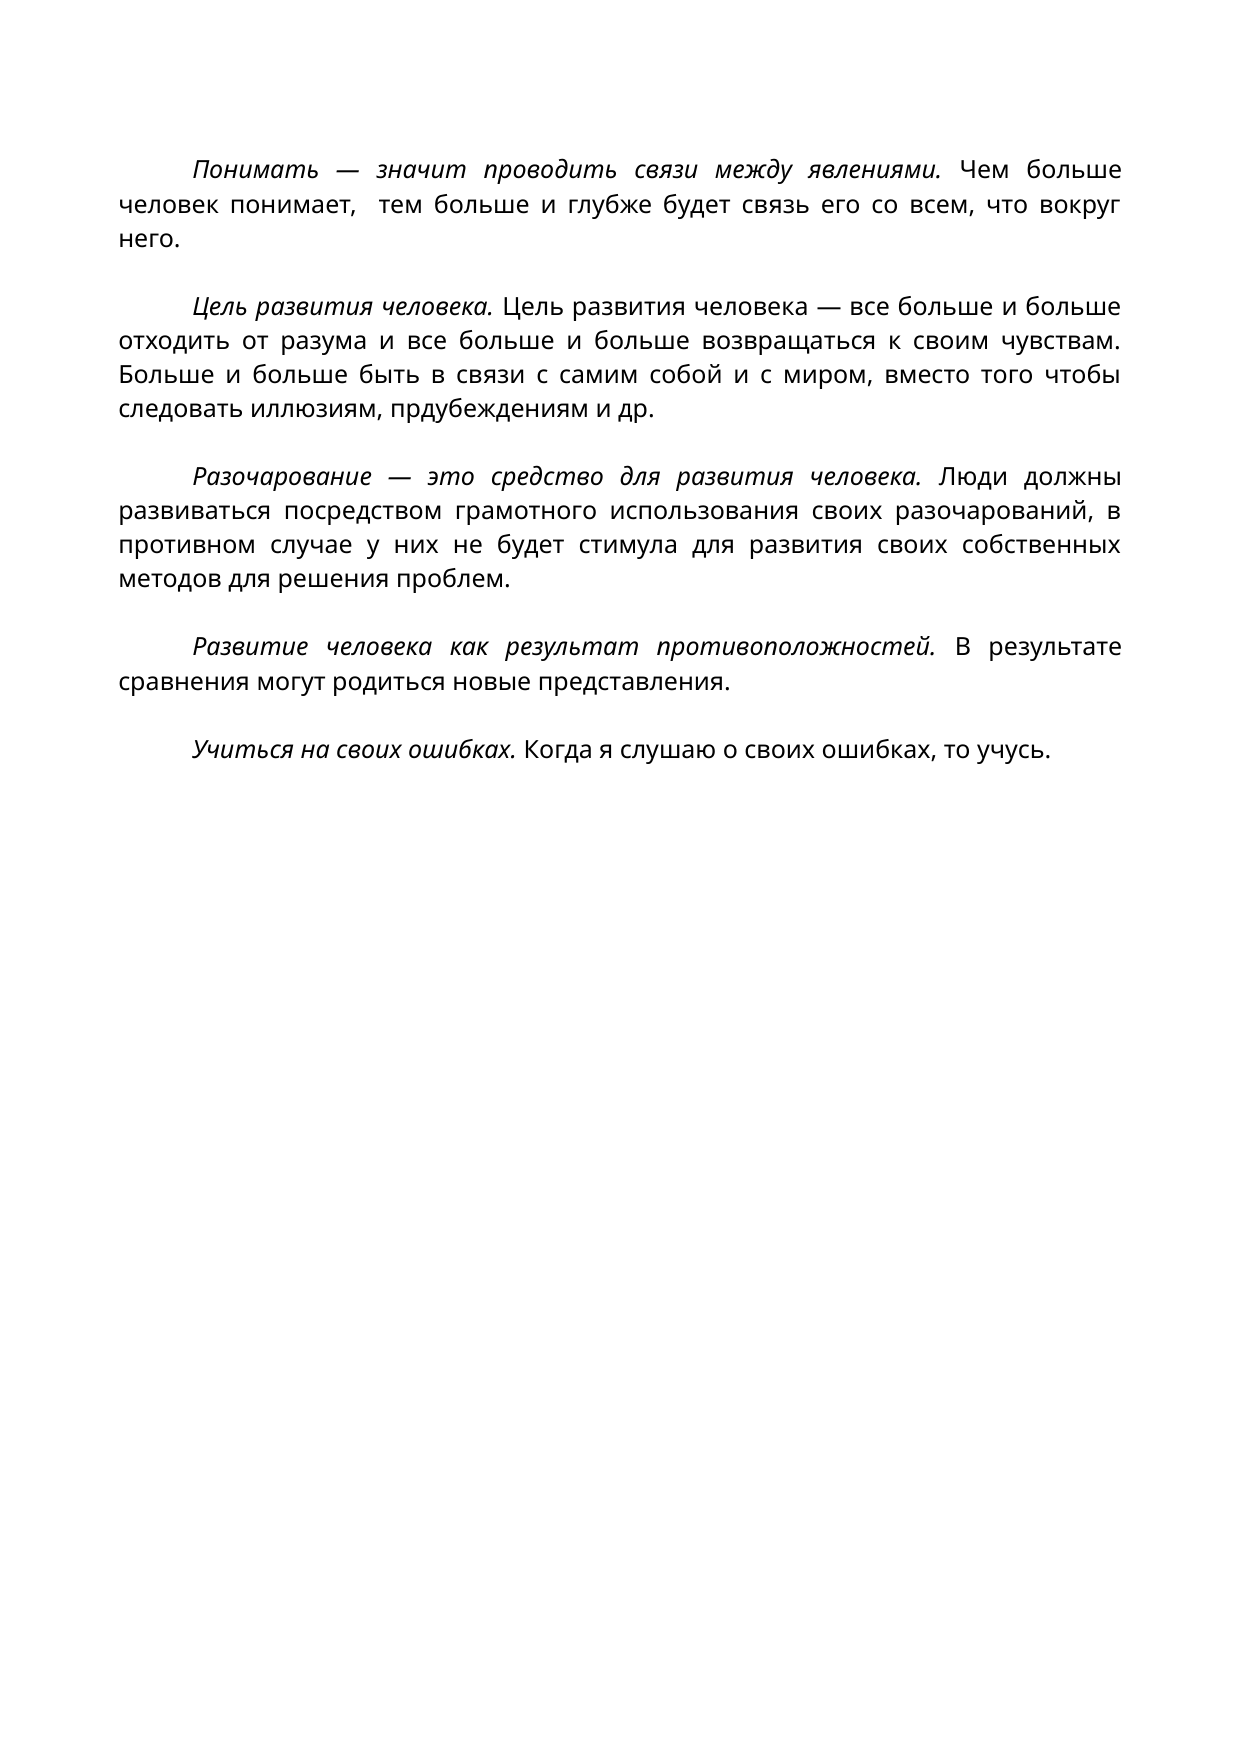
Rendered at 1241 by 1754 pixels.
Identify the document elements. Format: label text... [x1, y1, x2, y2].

text Разочарование — это средство для развития человека. Люди должны развиваться посредством грамотного использования своих разочарований, в противном случае у них не будет стимула для развития своих собственных методов для решения проблем. [118, 459, 1122, 595]
text Учиться на своих ошибках. Когда я слушаю о своих ошибках, то учусь. [118, 731, 1122, 765]
text Понимать — значит проводить связи между явлениями. Чем больше человек понимает, тем больше и глубже будет связь его со всем, что вокруг него. [118, 152, 1122, 254]
text Цель развития человека. Цель развития человека — все больше и больше отходить от разума и все больше и больше возвращаться к своим чувствам. Больше и больше быть в связи с самим собой и с миром, вместо того чтобы следовать иллюзиям, прдубеждениям и др. [118, 288, 1122, 425]
text Развитие человека как результат противоположностей. В результате сравнения могут родиться новые представления. [118, 629, 1122, 697]
